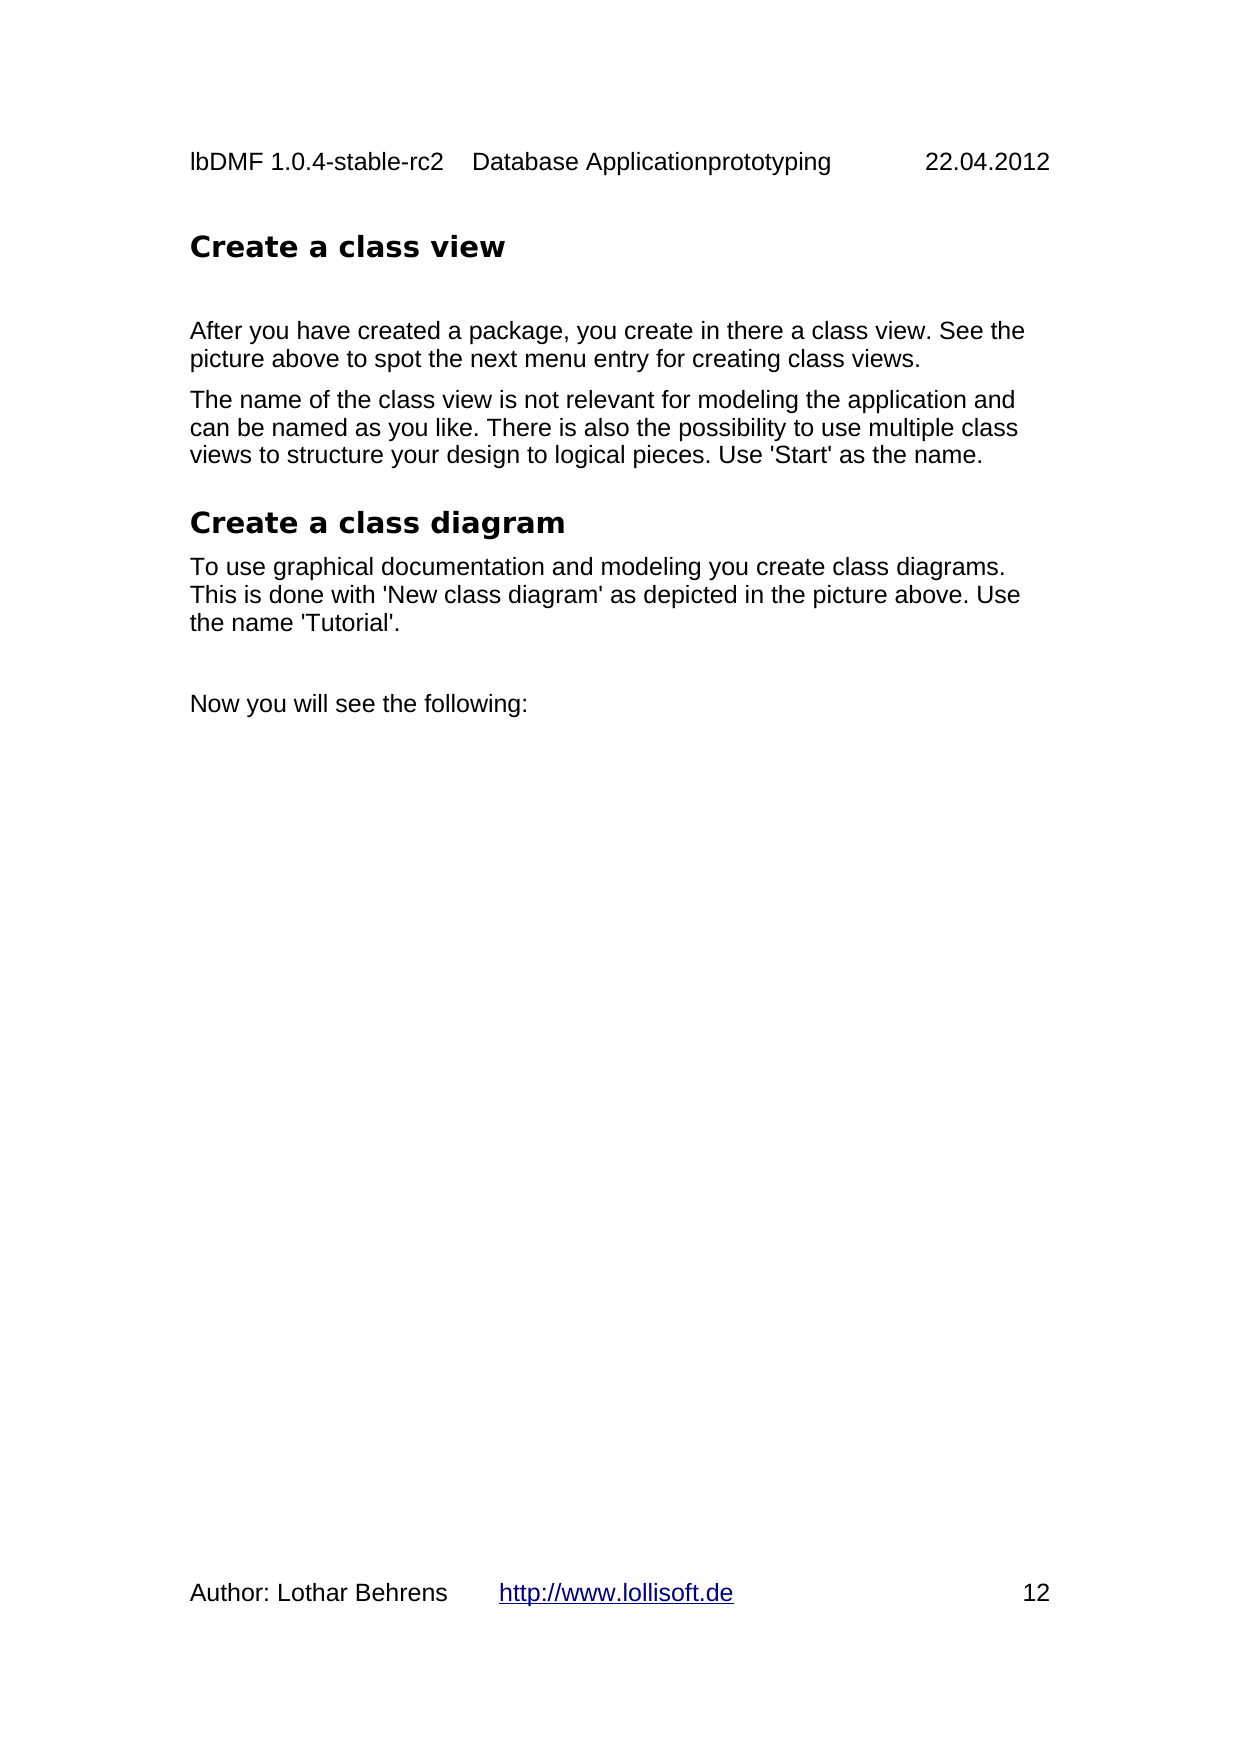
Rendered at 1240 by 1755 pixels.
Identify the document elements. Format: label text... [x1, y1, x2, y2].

subtitle Create a class diagram [189, 507, 1050, 541]
subtitle Create a class view [189, 230, 1050, 264]
text After you have created a package, you create in there a class view. See the picture above to spot the next menu entry for creating class views. [189, 317, 1050, 373]
text Now you will see the following: [189, 690, 1050, 718]
text The name of the class view is not relevant for modeling the application and can be named as you like. There is also the possibility to use multiple class views to structure your design to logical pieces. Use 'Start' as the name. [189, 386, 1050, 469]
text To use graphical documentation and modeling you create class diagrams. This is done with 'New class diagram' as depicted in the picture above. Use the name 'Tutorial'. [189, 553, 1050, 637]
